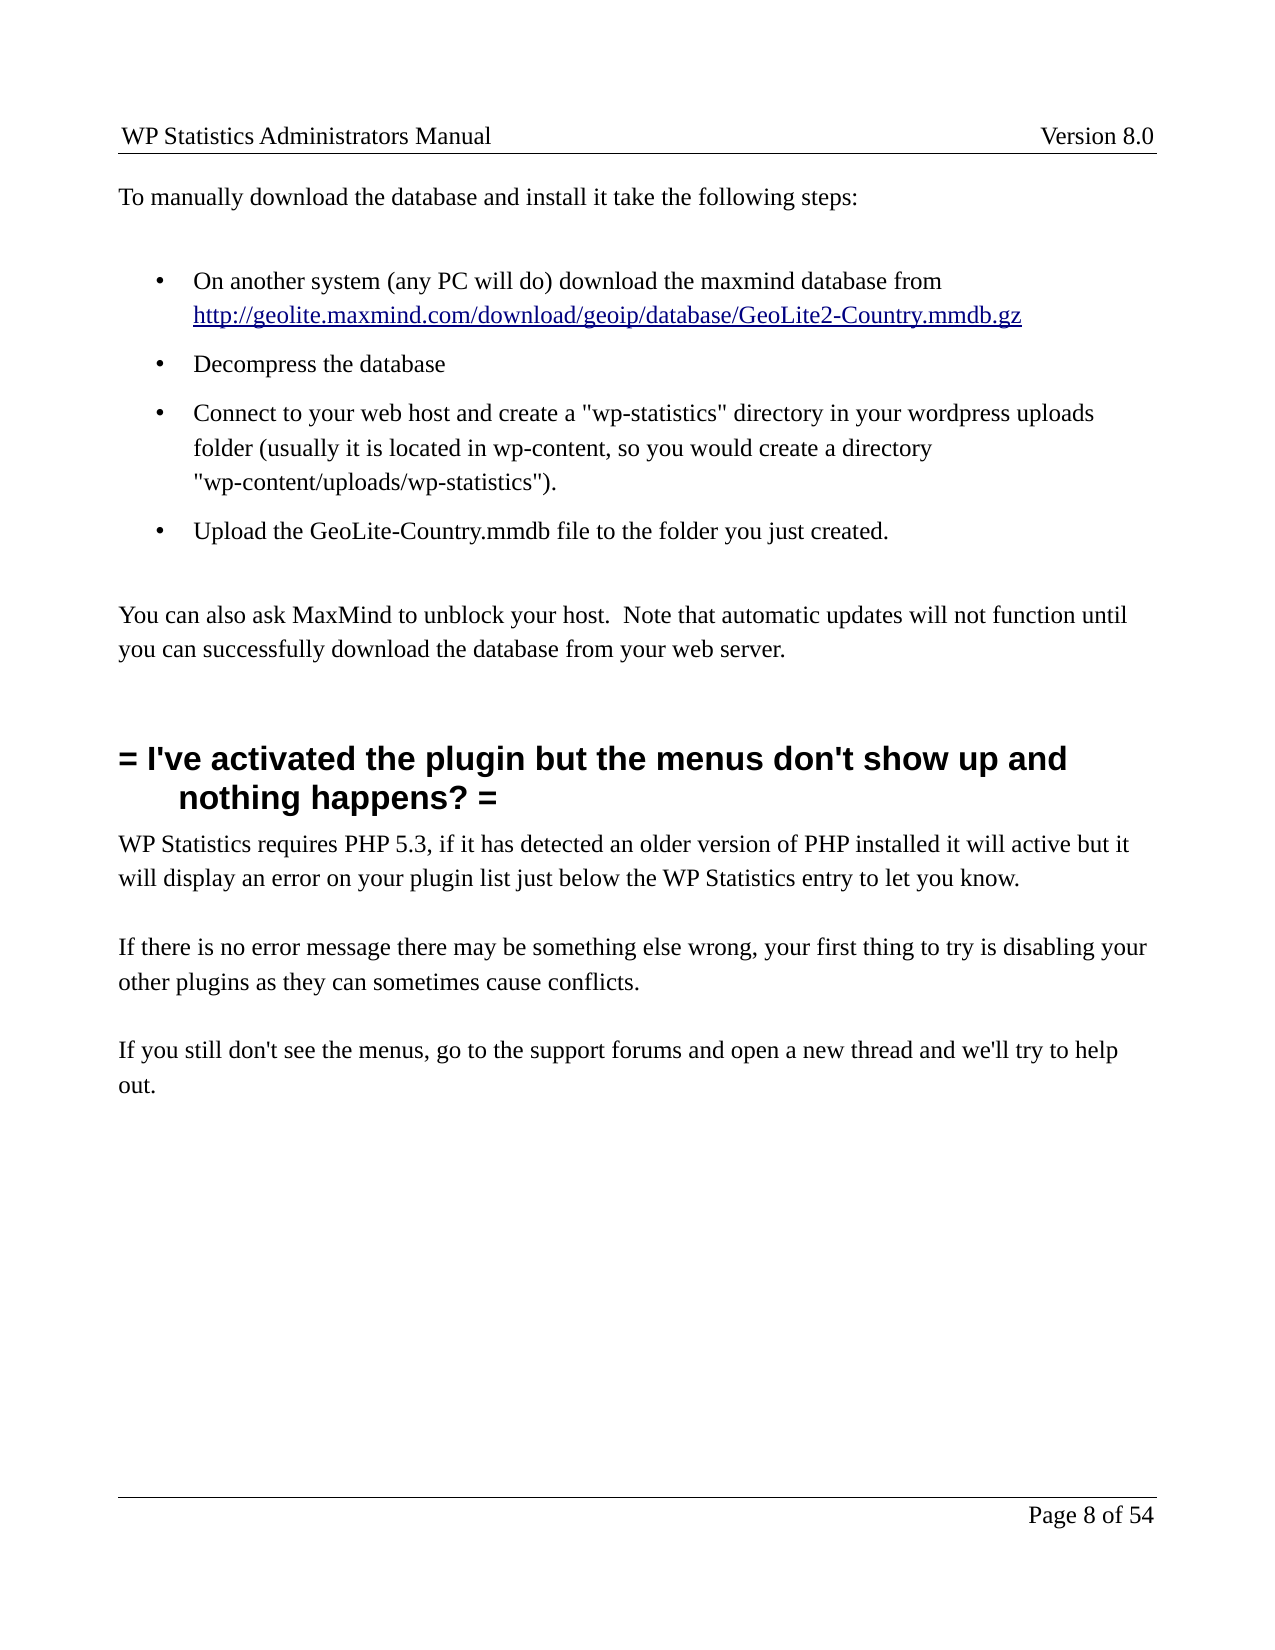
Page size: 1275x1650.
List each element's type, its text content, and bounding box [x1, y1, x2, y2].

list Connect to your web host and create a "wp-statistics" directory in your wordpress uploads folder (usually it is located in wp-content, so you would create a directory "wp-content/uploads/wp-statistics"). [156, 398, 1157, 496]
list Decompress the database [156, 349, 1157, 378]
list On another system (any PC will do) download the maxmind database from http://geolite.maxmind.com/download/geoip/database/GeoLite2-Country.mmdb.gz [156, 266, 1157, 329]
subtitle = I've activated the plugin but the menus don't show up and nothing happens? = [118, 739, 1157, 816]
text To manually download the database and install it take the following steps: [118, 182, 1157, 246]
text WP Statistics requires PHP 5.3, if it has detected an older version of PHP installed it will active but it will display an error on your plugin list just below the WP Statistics entry to let you know. If there is no error message there may be something else wrong, your first thing to try is disabling your other plugins as they can sometimes cause conflicts. If you still don't see the menus, go to the support forums and open a new thread and we'll try to help out. [118, 829, 1157, 1133]
text You can also ask MaxMind to unblock your host. Note that automatic updates will not function until you can successfully download the database from your web server. [118, 566, 1157, 698]
list Upload the GeoLite-Country.mmdb file to the folder you just created. [156, 516, 1157, 545]
